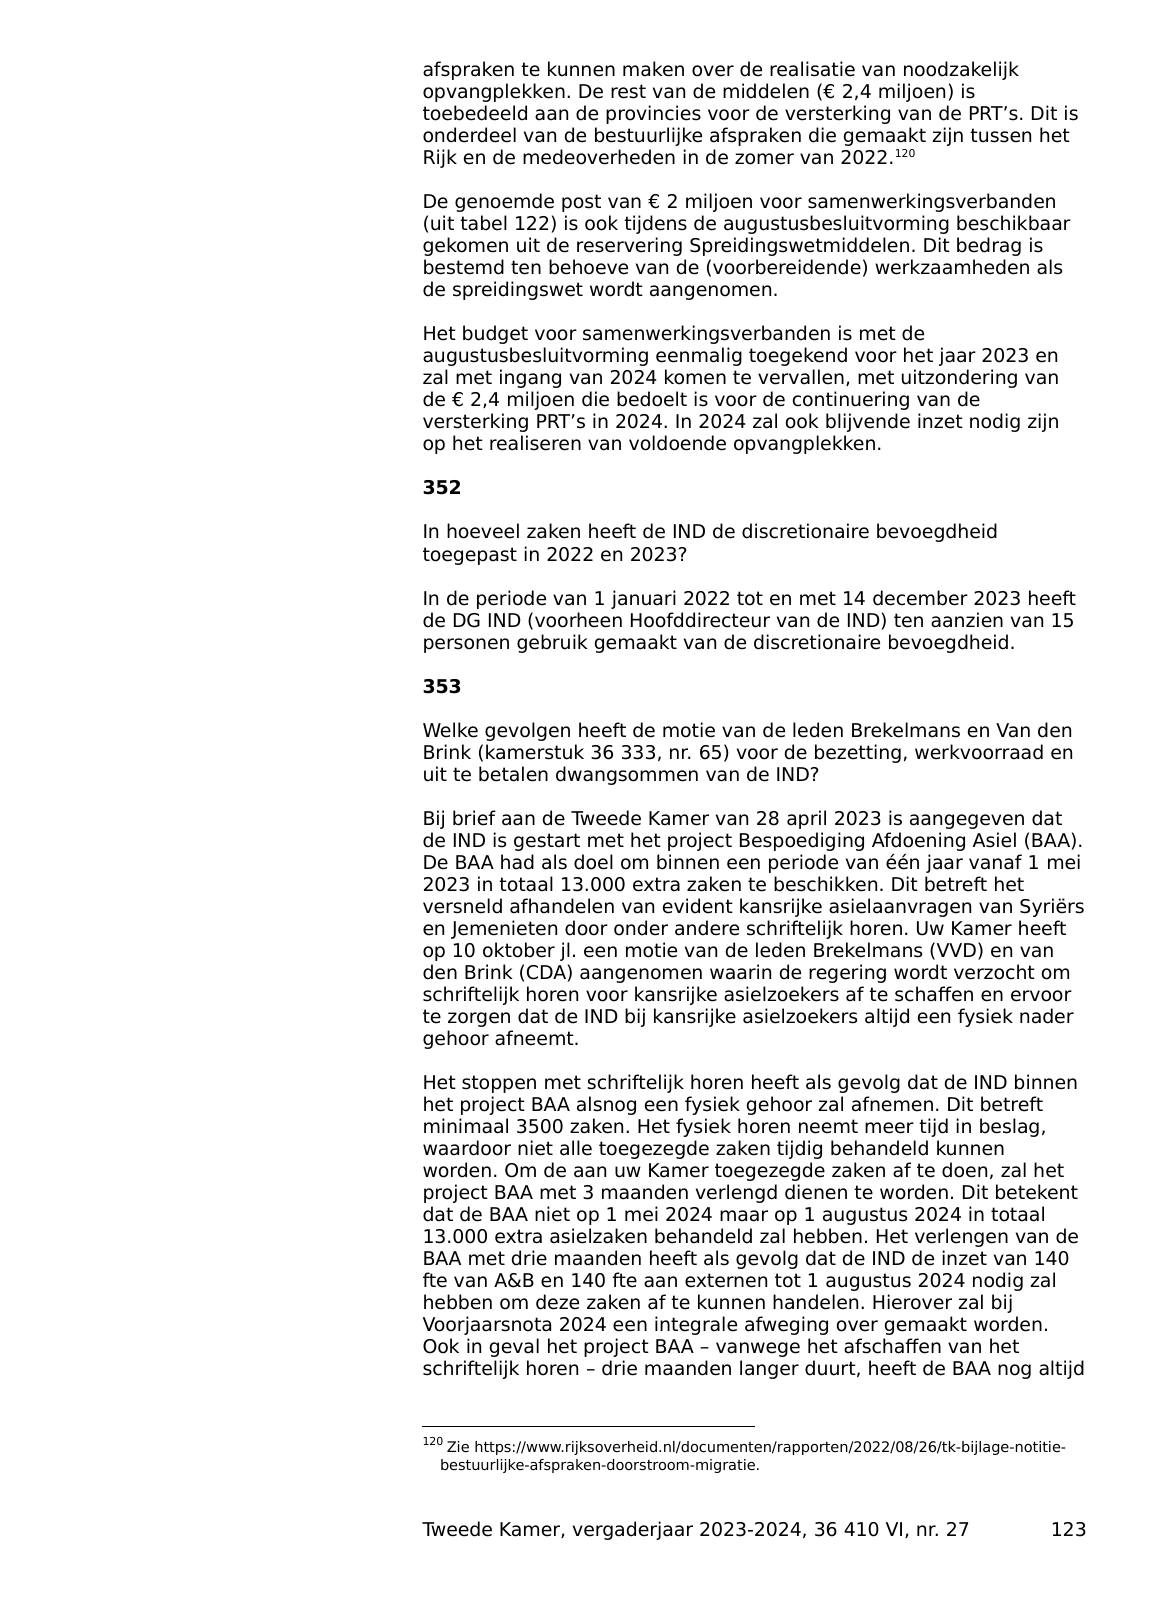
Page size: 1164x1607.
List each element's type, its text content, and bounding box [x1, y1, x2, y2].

subtitle 352 [422, 477, 1087, 499]
subtitle 353 [422, 676, 1087, 698]
text Welke gevolgen heeft de motie van de leden Brekelmans en Van den Brink (kamerstuk 36 333, nr. 65) voor de bezetting, werkvoorraad en uit te betalen dwangsommen van de IND? [422, 720, 1087, 786]
text Het budget voor samenwerkingsverbanden is met de augustusbesluitvorming eenmalig toegekend voor het jaar 2023 en zal met ingang van 2024 komen te vervallen, met uitzondering van de € 2,4 miljoen die bedoelt is voor de continuering van de versterking PRT’s in 2024. In 2024 zal ook blijvende inzet nodig zijn op het realiseren van voldoende opvangplekken. [422, 323, 1087, 455]
text afspraken te kunnen maken over de realisatie van noodzakelijk opvangplekken. De rest van de middelen (€ 2,4 miljoen) is toebedeeld aan de provincies voor de versterking van de PRT’s. Dit is onderdeel van de bestuurlijke afspraken die gemaakt zijn tussen het Rijk en de medeoverheden in de zomer van 2022. [422, 59, 1087, 169]
text Bij brief aan de Tweede Kamer van 28 april 2023 is aangegeven dat de IND is gestart met het project Bespoediging Afdoening Asiel (BAA). De BAA had als doel om binnen een periode van één jaar vanaf 1 mei 2023 in totaal 13.000 extra zaken te beschikken. Dit betreft het versneld afhandelen van evident kansrijke asielaanvragen van Syriërs en Jemenieten door onder andere schriftelijk horen. Uw Kamer heeft op 10 oktober jl. een motie van de leden Brekelmans (VVD) en van den Brink (CDA) aangenomen waarin de regering wordt verzocht om schriftelijk horen voor kansrijke asielzoekers af te schaffen en ervoor te zorgen dat de IND bij kansrijke asielzoekers altijd een fysiek nader gehoor afneemt. [422, 808, 1087, 1050]
text De genoemde post van € 2 miljoen voor samenwerkingsverbanden (uit tabel 122) is ook tijdens de augustusbesluitvorming beschikbaar gekomen uit de reservering Spreidingswetmiddelen. Dit bedrag is bestemd ten behoeve van de (voorbereidende) werkzaamheden als de spreidingswet wordt aangenomen. [422, 191, 1087, 301]
text Zie https://www.rijksoverheid.nl/documenten/rapporten/2022/08/26/tk-bijlage-notitie-bestuurlijke-afspraken-doorstroom-migratie. [422, 1435, 1087, 1474]
text In de periode van 1 januari 2022 tot en met 14 december 2023 heeft de DG IND (voorheen Hoofddirecteur van de IND) ten aanzien van 15 personen gebruik gemaakt van de discretionaire bevoegdheid. [422, 588, 1087, 653]
text Het stoppen met schriftelijk horen heeft als gevolg dat de IND binnen het project BAA alsnog een fysiek gehoor zal afnemen. Dit betreft minimaal 3500 zaken. Het fysiek horen neemt meer tijd in beslag, waardoor niet alle toegezegde zaken tijdig behandeld kunnen worden. Om de aan uw Kamer toegezegde zaken af te doen, zal het project BAA met 3 maanden verlengd dienen te worden. Dit betekent dat de BAA niet op 1 mei 2024 maar op 1 augustus 2024 in totaal 13.000 extra asielzaken behandeld zal hebben. Het verlengen van de BAA met drie maanden heeft als gevolg dat de IND de inzet van 140 fte van A&B en 140 fte aan externen tot 1 augustus 2024 nodig zal hebben om deze zaken af te kunnen handelen. Hierover zal bij Voorjaarsnota 2024 een integrale afweging over gemaakt worden. Ook in geval het project BAA – vanwege het afschaffen van het schriftelijk horen – drie maanden langer duurt, heeft de BAA nog altijd [422, 1072, 1087, 1380]
text In hoeveel zaken heeft de IND de discretionaire bevoegdheid toegepast in 2022 en 2023? [422, 521, 1087, 565]
